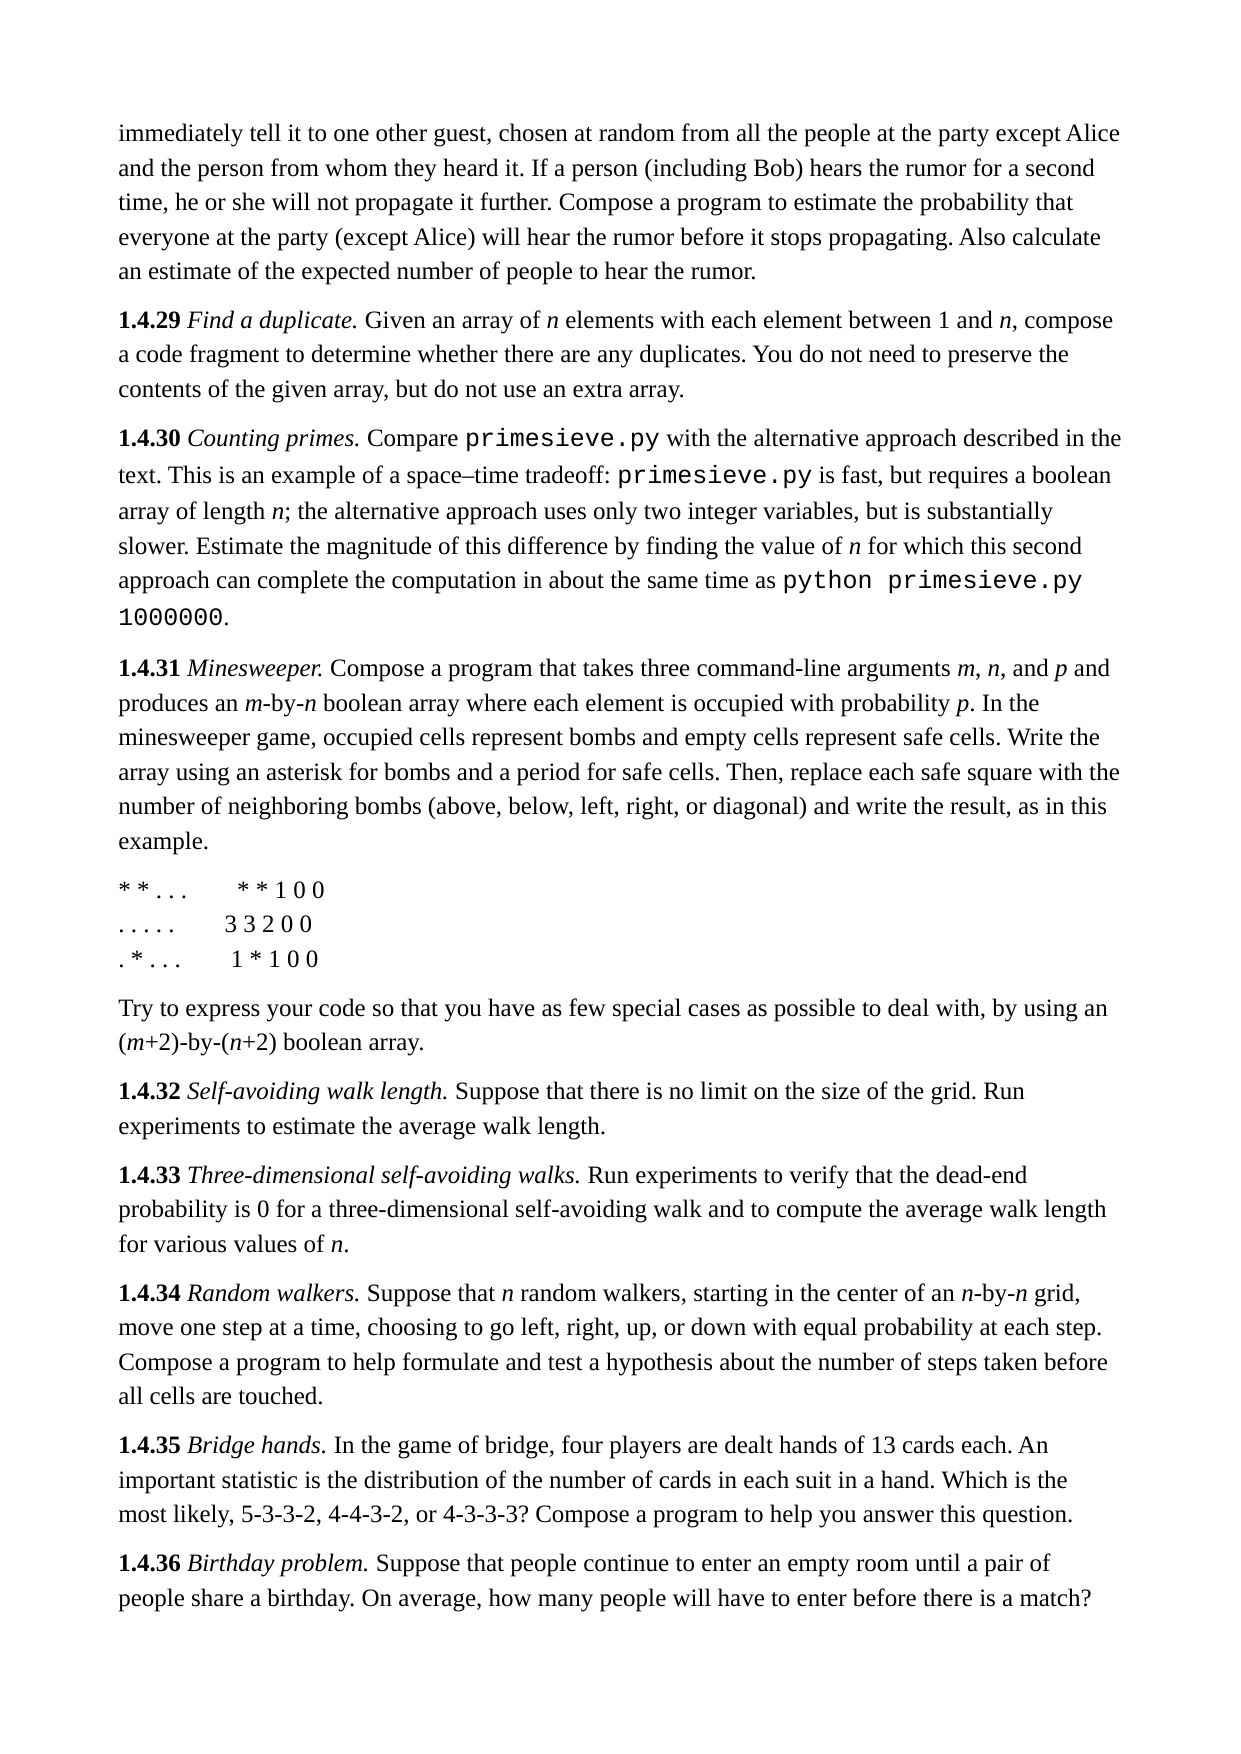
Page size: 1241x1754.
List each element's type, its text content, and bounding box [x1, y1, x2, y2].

text Try to express your code so that you have as few special cases as possible to deal with, by using an (m+2)-by-(n+2) boolean array. [118, 993, 1122, 1056]
text * * . . . * * 1 0 0 . . . . . 3 3 2 0 0 . * . . . 1 * 1 0 0 [118, 875, 1122, 972]
text 1.4.29 Find a duplicate. Given an array of n elements with each element between 1 and n, compose a code fragment to determine whether there are any duplicates. You do not need to preserve the contents of the given array, but do not use an extra array. [118, 305, 1122, 403]
text 1.4.34 Random walkers. Suppose that n random walkers, starting in the center of an n-by-n grid, move one step at a time, choosing to go left, right, up, or down with equal probability at each step. Compose a program to help formulate and test a hypothesis about the number of steps taken before all cells are touched. [118, 1278, 1122, 1410]
text immediately tell it to one other guest, chosen at random from all the people at the party except Alice and the person from whom they heard it. If a person (including Bob) hears the rumor for a second time, he or she will not propagate it further. Compose a program to estimate the probability that everyone at the party (except Alice) will hear the rumor before it stops propagating. Also calculate an estimate of the expected number of people to hear the rumor. [118, 118, 1122, 285]
text 1.4.32 Self-avoiding walk length. Suppose that there is no limit on the size of the grid. Run experiments to estimate the average walk length. [118, 1076, 1122, 1139]
text 1.4.31 Minesweeper. Compose a program that takes three command-line arguments m, n, and p and produces an m-by-n boolean array where each element is occupied with probability p. In the minesweeper game, occupied cells represent bombs and empty cells represent safe cells. Write the array using an asterisk for bombs and a period for safe cells. Then, replace each safe square with the number of neighboring bombs (above, below, left, right, or diagonal) and write the result, as in this example. [118, 653, 1122, 854]
text 1.4.30 Counting primes. Compare primesieve.py with the alternative approach described in the text. This is an example of a space–time tradeoff: primesieve.py is fast, but requires a boolean array of length n; the alternative approach uses only two integer variables, but is substantially slower. Estimate the magnitude of this difference by finding the value of n for which this second approach can complete the computation in about the same time as python primesieve.py 1000000. [118, 423, 1122, 633]
text 1.4.33 Three-dimensional self-avoiding walks. Run experiments to verify that the dead-end probability is 0 for a three-dimensional self-avoiding walk and to compute the average walk length for various values of n. [118, 1160, 1122, 1258]
text 1.4.36 Birthday problem. Suppose that people continue to enter an empty room until a pair of people share a birthday. On average, how many people will have to enter before there is a match? [118, 1548, 1122, 1612]
text 1.4.35 Bridge hands. In the game of bridge, four players are dealt hands of 13 cards each. An important statistic is the distribution of the number of cards in each suit in a hand. Which is the most likely, 5-3-3-2, 4-4-3-2, or 4-3-3-3? Compose a program to help you answer this question. [118, 1430, 1122, 1528]
